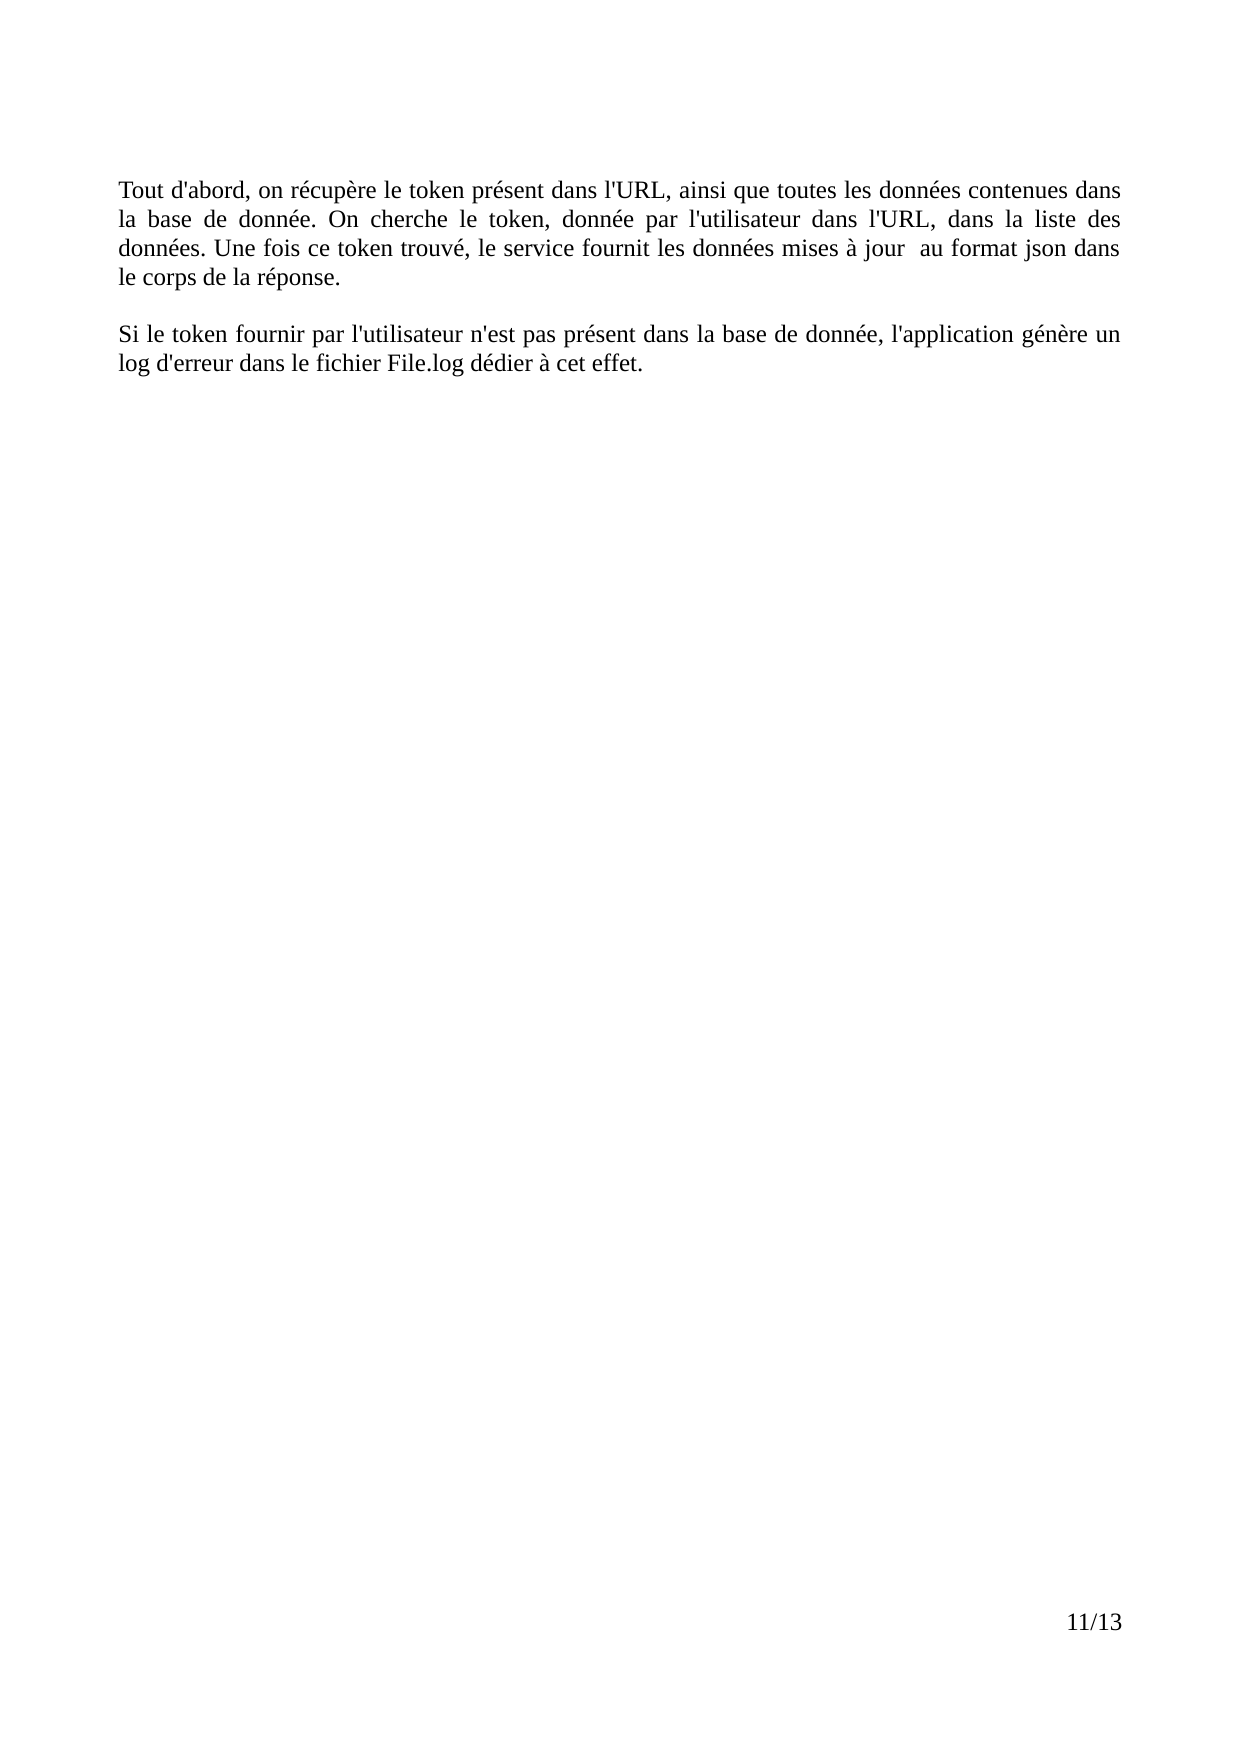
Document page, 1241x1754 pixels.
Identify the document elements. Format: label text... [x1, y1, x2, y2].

text Si le token fournir par l'utilisateur n'est pas présent dans la base de donnée, l'application génère un log d'erreur dans le fichier File.log dédier à cet effet. [118, 319, 1122, 377]
text Tout d'abord, on récupère le token présent dans l'URL, ainsi que toutes les données contenues dans la base de donnée. On cherche le token, donnée par l'utilisateur dans l'URL, dans la liste des données. Une fois ce token trouvé, le service fournit les données mises à jour au format json dans le corps de la réponse. [118, 176, 1122, 291]
